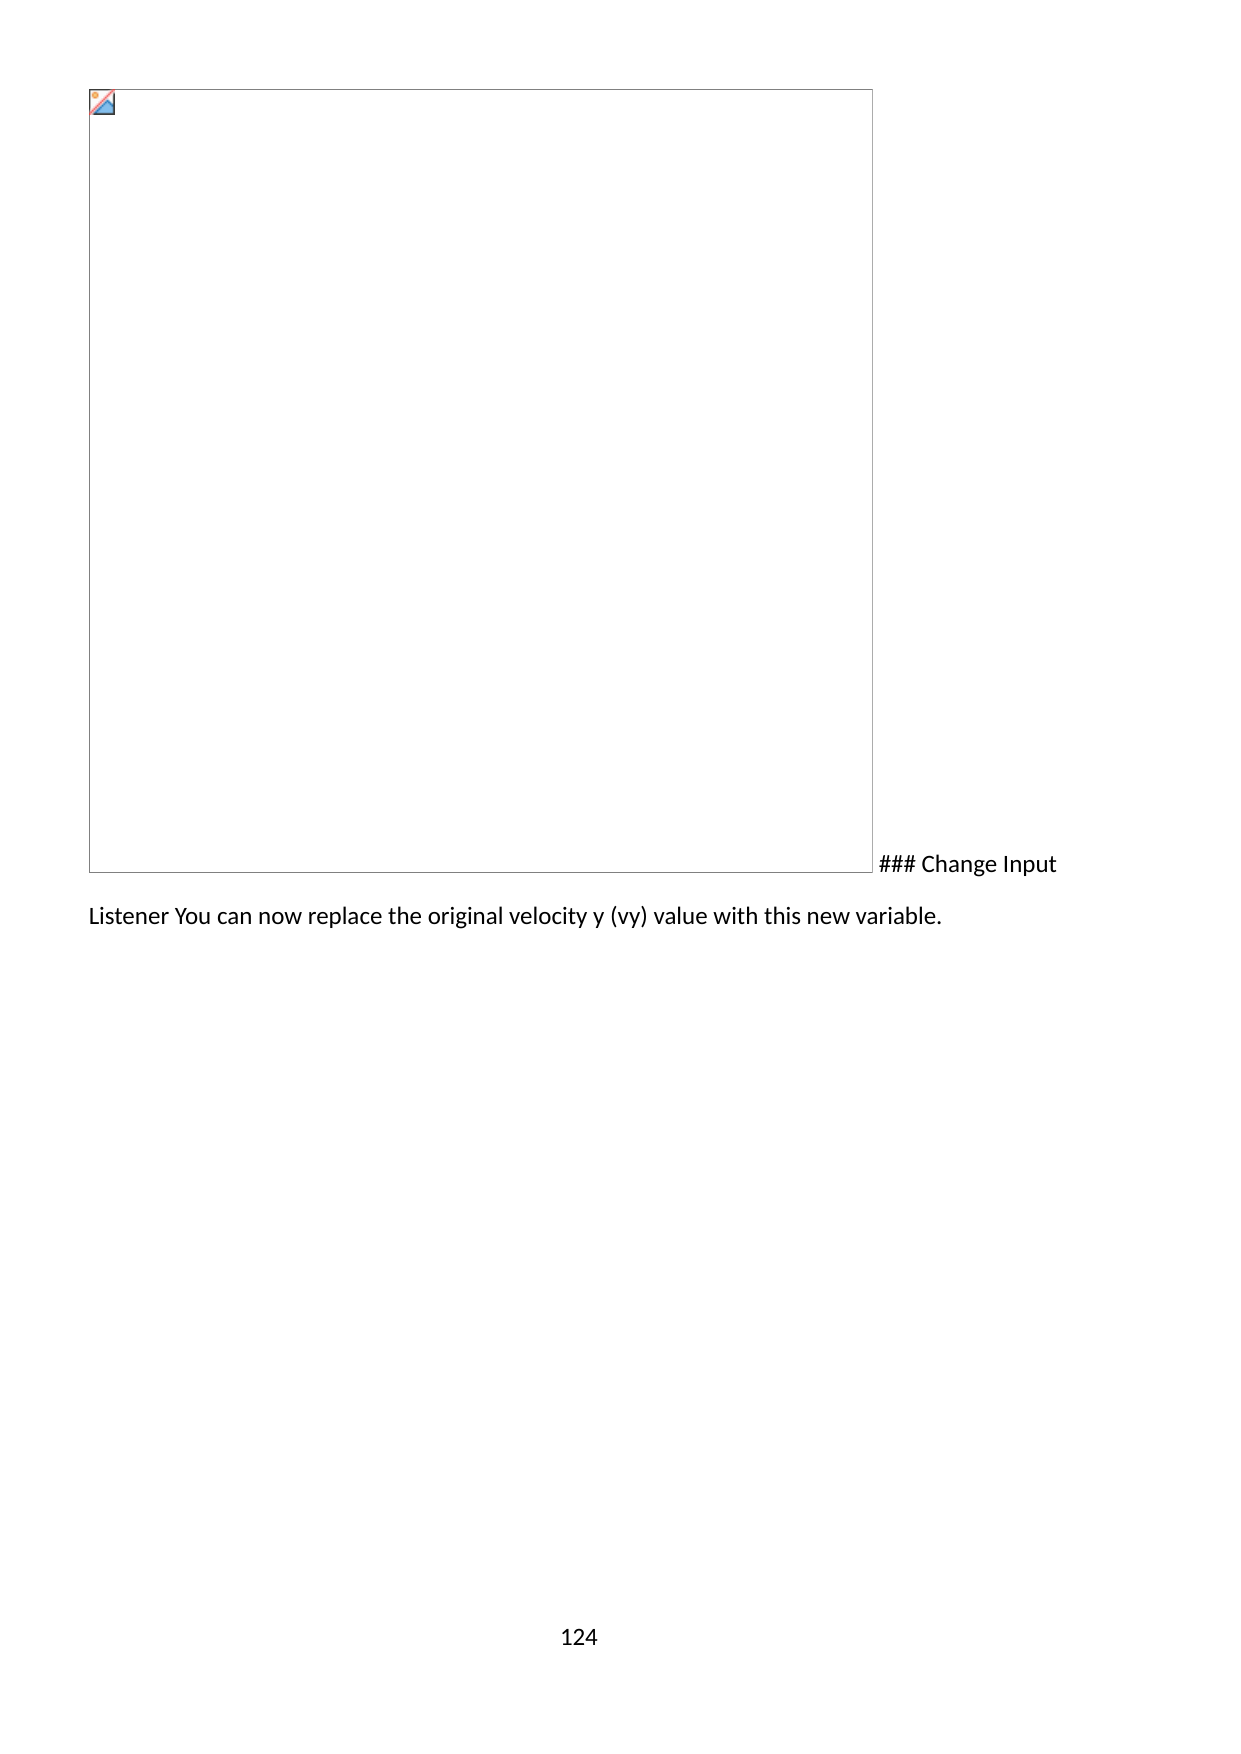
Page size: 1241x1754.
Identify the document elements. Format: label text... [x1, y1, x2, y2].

text ### Change Input Listener You can now replace the original velocity y (vy) value with this new variable. [88, 88, 1069, 931]
